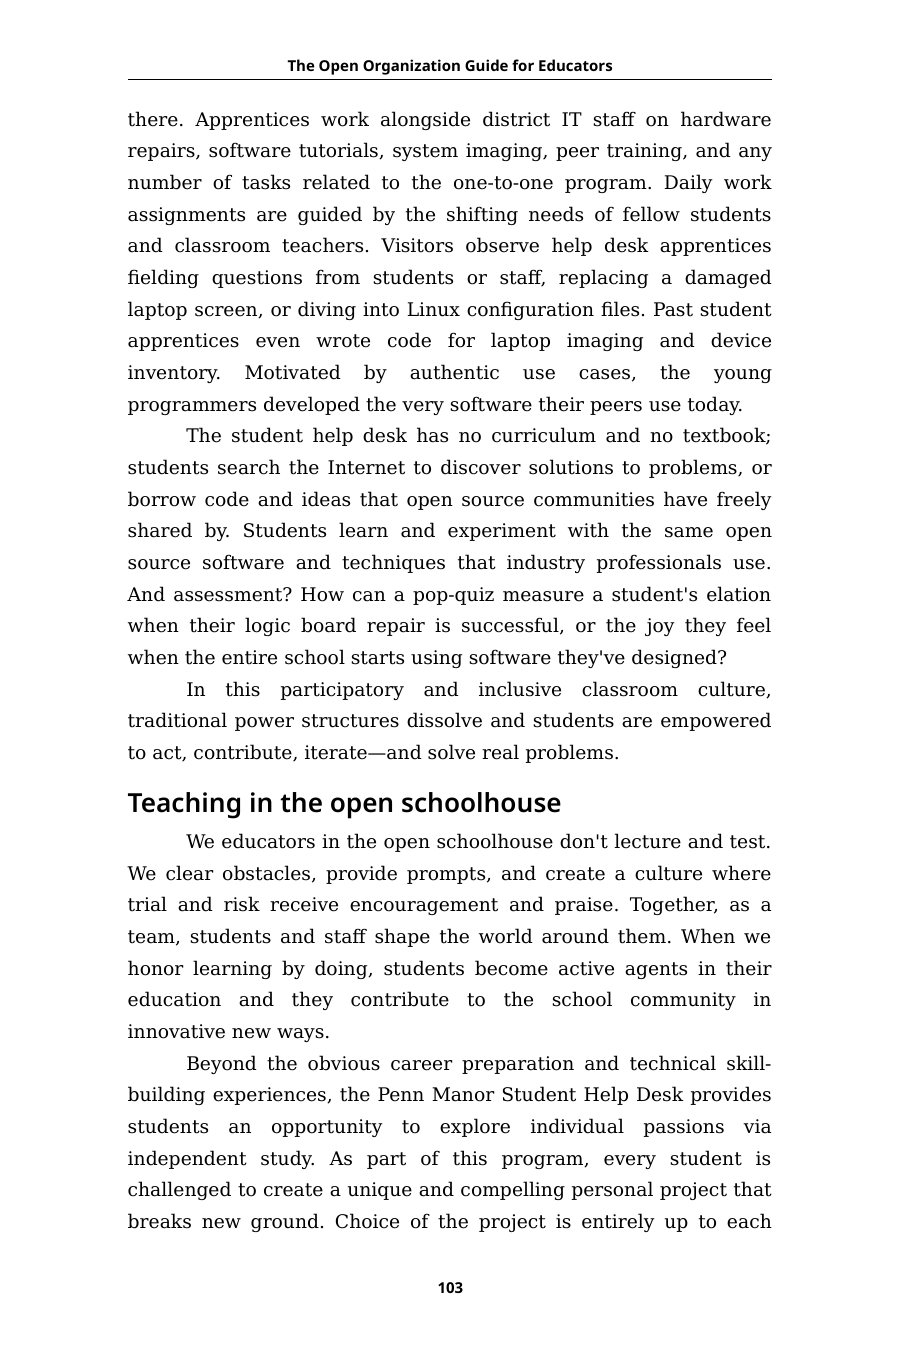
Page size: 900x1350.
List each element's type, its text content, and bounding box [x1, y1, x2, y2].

text Beyond the obvious career preparation and technical skill-building experiences, the Penn Manor Student Help Desk provides students an opportunity to explore individual passions via independent study. As part of this program, every student is challenged to create a unique and compelling personal project that breaks new ground. Choice of the project is entirely up to each [127, 1053, 772, 1233]
subtitle Teaching in the open schoolhouse [127, 788, 772, 819]
text We educators in the open schoolhouse don't lecture and test. We clear obstacles, provide prompts, and create a culture where trial and risk receive encouragement and praise. Together, as a team, students and staff shape the world around them. When we honor learning by doing, students become active agents in their education and they contribute to the school community in innovative new ways. [127, 831, 772, 1043]
text there. Apprentices work alongside district IT staff on hardware repairs, software tutorials, system imaging, peer training, and any number of tasks related to the one-to-one program. Daily work assignments are guided by the shifting needs of fellow students and classroom teachers. Visitors observe help desk apprentices fielding questions from students or staff, replacing a damaged laptop screen, or diving into Linux configuration files. Past student apprentices even wrote code for laptop imaging and device inventory. Motivated by authentic use cases, the young programmers developed the very software their peers use today. [127, 109, 772, 416]
text In this participatory and inclusive classroom culture, traditional power structures dissolve and students are empowered to act, contribute, iterate—and solve real problems. [127, 679, 772, 764]
text The student help desk has no curriculum and no textbook; students search the Internet to discover solutions to problems, or borrow code and ideas that open source communities have freely shared by. Students learn and experiment with the same open source software and techniques that industry professionals use. And assessment? How can a pop-quiz measure a student's elation when their logic board repair is successful, or the joy they feel when the entire school starts using software they've designed? [127, 425, 772, 669]
